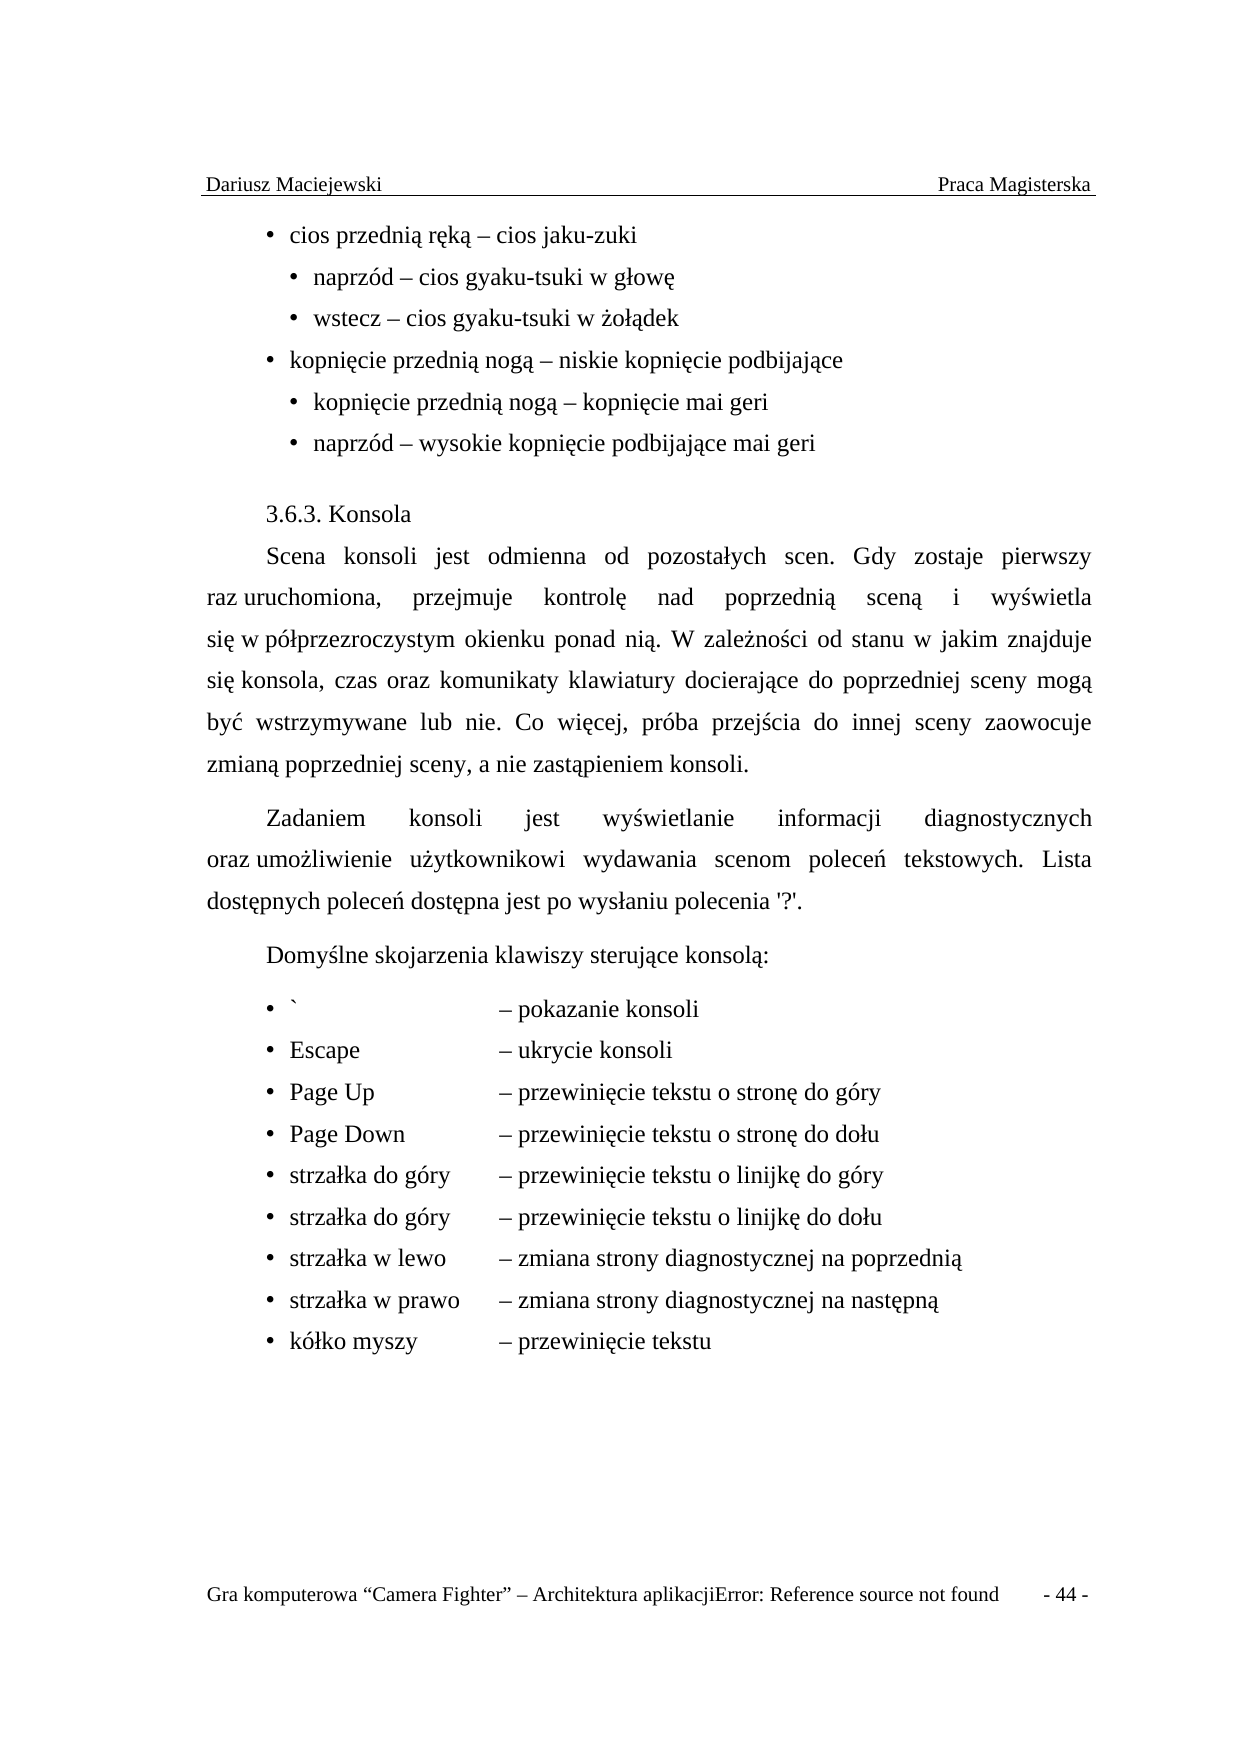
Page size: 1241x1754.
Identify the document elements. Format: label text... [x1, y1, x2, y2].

subtitle Konsola [207, 500, 1092, 528]
list kopnięcie przednią nogą – niskie kopnięcie podbijające [266, 346, 1092, 374]
list naprzód – wysokie kopnięcie podbijające mai geri [289, 429, 1092, 457]
text Domyślne skojarzenia klawiszy sterujące konsolą: [207, 941, 1092, 969]
text Scena konsoli jest odmienna od pozostałych scen. Gdy zostaje pierwszy raz uruchomiona, przejmuje kontrolę nad poprzednią sceną i wyświetla się w półprzezroczystym okienku ponad nią. W zależności od stanu w jakim znajduje się konsola, czas oraz komunikaty klawiatury docierające do poprzedniej sceny mogą być wstrzymywane lub nie. Co więcej, próba przejścia do innej sceny zaowocuje zmianą poprzedniej sceny, a nie zastąpieniem konsoli. [207, 542, 1092, 777]
text Zadaniem konsoli jest wyświetlanie informacji diagnostycznych oraz umożliwienie użytkownikowi wydawania scenom poleceń tekstowych. Lista dostępnych poleceń dostępna jest po wysłaniu polecenia '?'. [207, 804, 1092, 914]
list strzałka w prawo – zmiana strony diagnostycznej na następną [266, 1286, 1092, 1314]
list Page Down – przewinięcie tekstu o stronę do dołu [266, 1120, 1092, 1147]
list strzałka do góry – przewinięcie tekstu o linijkę do góry [266, 1161, 1092, 1189]
list cios przednią ręką – cios jaku-zuki [266, 221, 1092, 249]
list strzałka w lewo – zmiana strony diagnostycznej na poprzednią [266, 1244, 1092, 1272]
list wstecz – cios gyaku-tsuki w żołądek [289, 304, 1092, 332]
list Escape – ukrycie konsoli [266, 1037, 1092, 1064]
list kopnięcie przednią nogą – kopnięcie mai geri [289, 388, 1092, 415]
list Page Up – przewinięcie tekstu o stronę do góry [266, 1078, 1092, 1106]
list ` – pokazanie konsoli [266, 995, 1092, 1023]
list strzałka do góry – przewinięcie tekstu o linijkę do dołu [266, 1203, 1092, 1231]
list kółko myszy – przewinięcie tekstu [266, 1327, 1092, 1355]
list naprzód – cios gyaku-tsuki w głowę [289, 263, 1092, 291]
